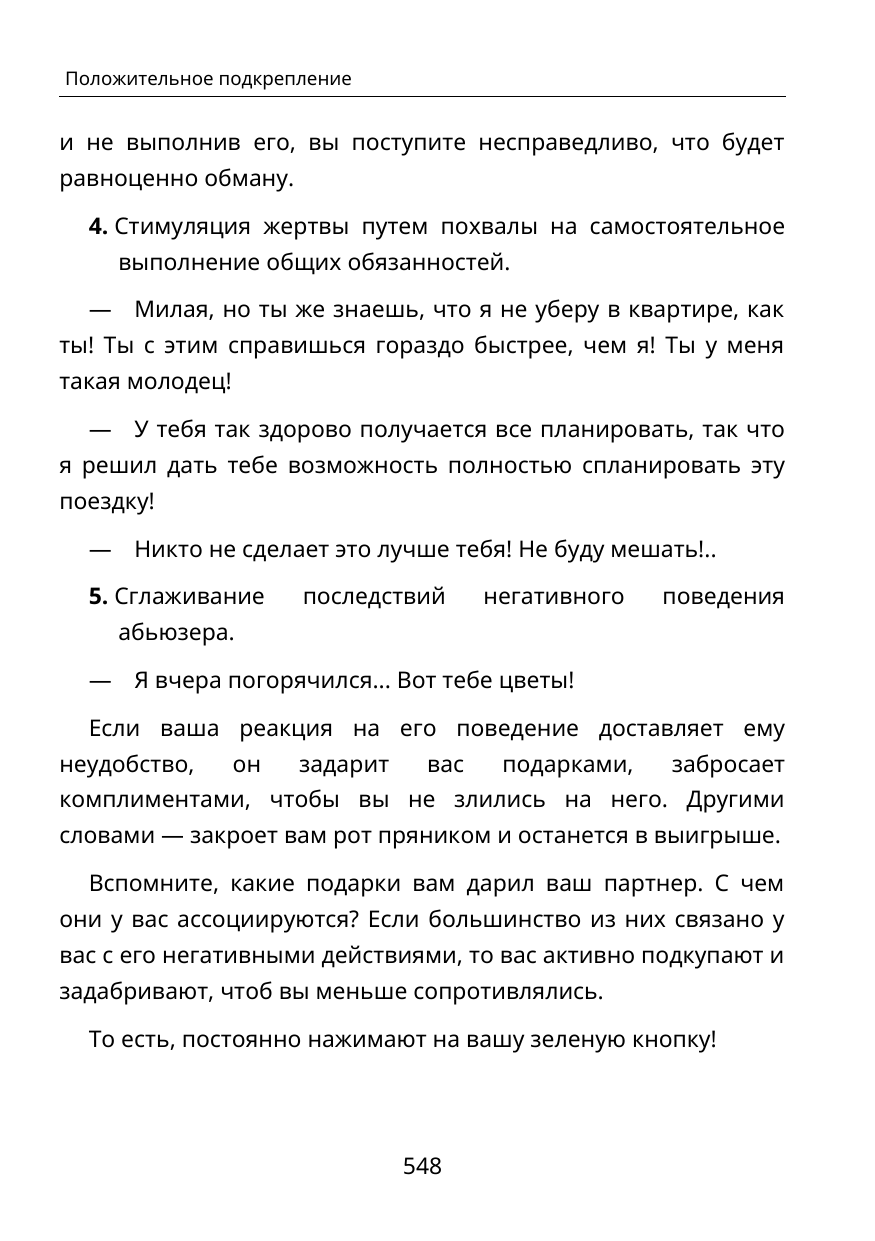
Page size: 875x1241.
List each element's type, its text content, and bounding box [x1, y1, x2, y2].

text То есть, постоянно нажимают на вашу зеленую кнопку! [59, 1023, 786, 1054]
text и не выполнив его, вы поступите несправедливо, что будет равноценно обману. [59, 126, 786, 193]
list Я вчера погорячился... Вот тебе цветы! [59, 664, 786, 695]
list Сглаживание последствий негативного поведения абьюзера. [88, 580, 786, 647]
list Стимуляция жертвы путем похвалы на самостоятельное выполнение общих обязанностей. [88, 210, 786, 277]
text Если ваша реакция на его поведение доставляет ему неудобство, он задарит вас подарками, забросает комплиментами, чтобы вы не злились на него. Другими словами — закроет вам рот пряником и останется в выигрыше. [59, 712, 786, 851]
list Никто не сделает это лучше тебя! Не буду мешать!.. [59, 532, 786, 564]
text Вспомните, какие подарки вам дарил ваш партнер. С чем они у вас ассоциируются? Если большинство из них связано у вас с его негативными действиями, то вас активно подкупают и задабривают, чтоб вы меньше сопротивлялись. [59, 867, 786, 1006]
list У тебя так здорово получается все планировать, так что я решил дать тебе возможность полностью спланировать эту поездку! [59, 413, 786, 516]
list Милая, но ты же знаешь, что я не уберу в квартире, как ты! Ты с этим справишься гораздо быстрее, чем я! Ты у меня такая молодец! [59, 293, 786, 396]
